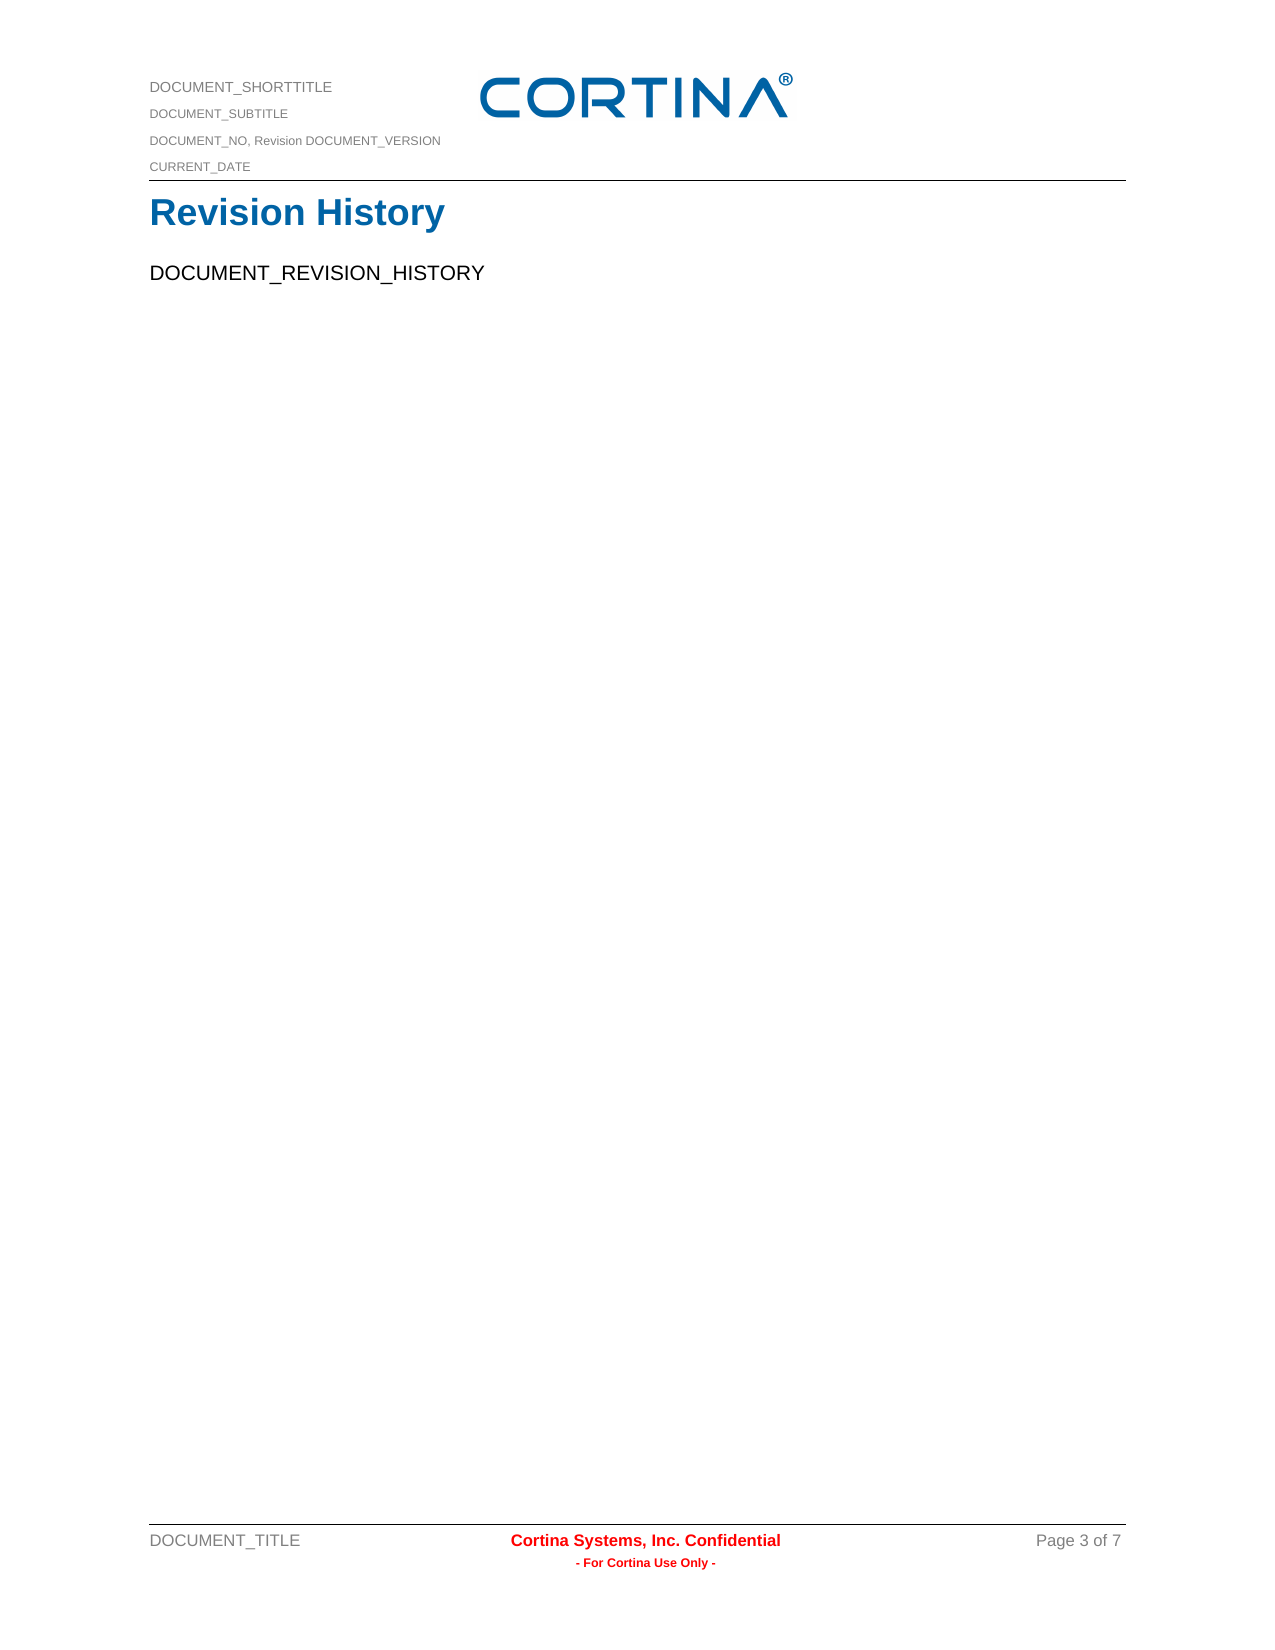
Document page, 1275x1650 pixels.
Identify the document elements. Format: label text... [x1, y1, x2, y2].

text Revision History [149, 191, 1126, 234]
picture [478, 70, 797, 121]
text DOCUMENT_REVISION_HISTORY [149, 261, 1126, 285]
